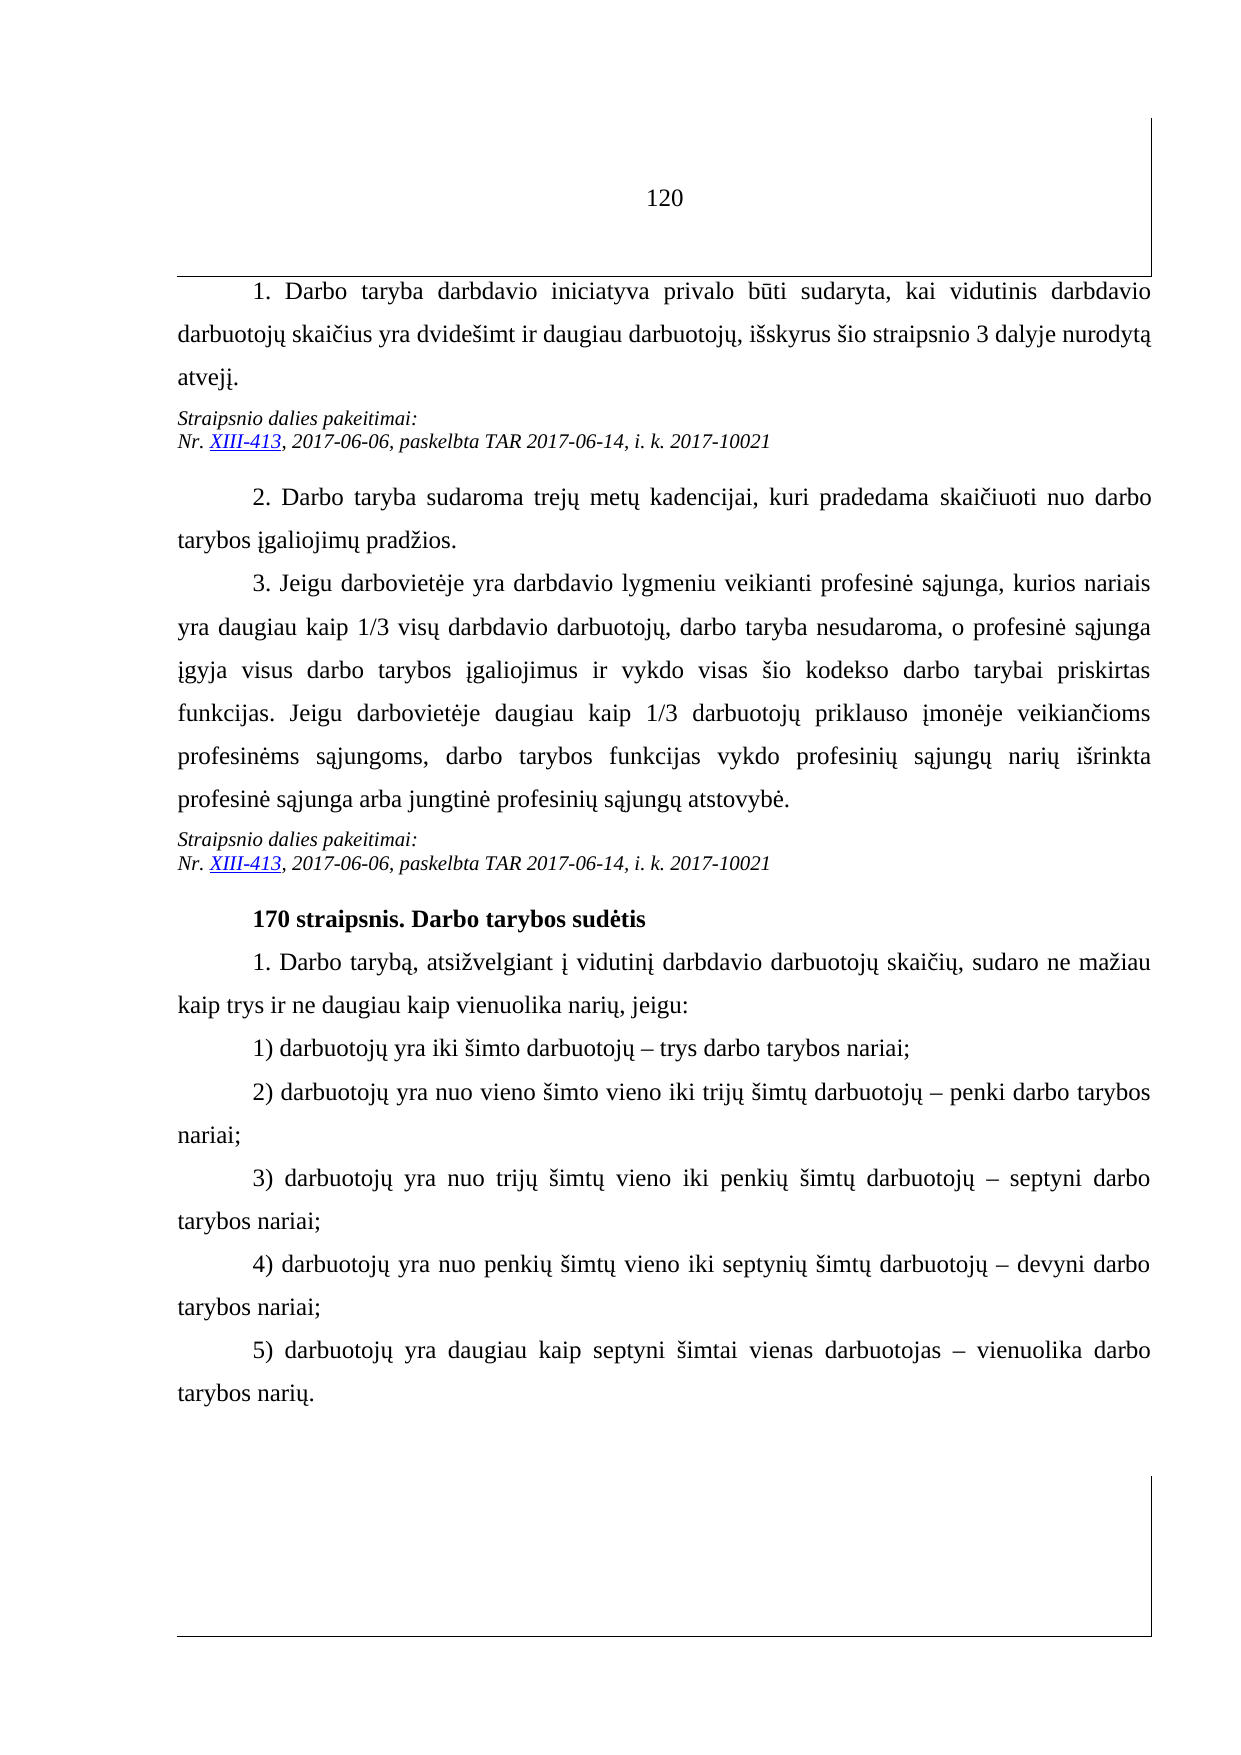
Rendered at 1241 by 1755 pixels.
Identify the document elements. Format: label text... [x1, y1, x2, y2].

text Straipsnio dalies pakeitimai: [177, 405, 1152, 429]
text Nr. XIII-413, 2017-06-06, paskelbta TAR 2017-06-14, i. k. 2017-10021 [177, 429, 1152, 453]
text 1. Darbo tarybą, atsižvelgiant į vidutinį darbdavio darbuotojų skaičių, sudaro ne mažiau kaip trys ir ne daugiau kaip vienuolika narių, jeigu: [177, 947, 1152, 1019]
text 3. Jeigu darbovietėje yra darbdavio lygmeniu veikianti profesinė sąjunga, kurios nariais yra daugiau kaip 1/3 visų darbdavio darbuotojų, darbo taryba nesudaroma, o profesinė sąjunga įgyja visus darbo tarybos įgaliojimus ir vykdo visas šio kodekso darbo tarybai priskirtas funkcijas. Jeigu darbovietėje daugiau kaip 1/3 darbuotojų priklauso įmonėje veikiančioms profesinėms sąjungoms, darbo tarybos funkcijas vykdo profesinių sąjungų narių išrinkta profesinė sąjunga arba jungtinė profesinių sąjungų atstovybė. [177, 568, 1152, 813]
text 1) darbuotojų yra iki šimto darbuotojų – trys darbo tarybos nariai; [177, 1033, 1152, 1062]
text 1. Darbo taryba darbdavio iniciatyva privalo būti sudaryta, kai vidutinis darbdavio darbuotojų skaičius yra dvidešimt ir daugiau darbuotojų, išskyrus šio straipsnio 3 dalyje nurodytą atvejį. [177, 276, 1152, 391]
text 2) darbuotojų yra nuo vieno šimto vieno iki trijų šimtų darbuotojų – penki darbo tarybos nariai; [177, 1077, 1152, 1148]
text 4) darbuotojų yra nuo penkių šimtų vieno iki septynių šimtų darbuotojų – devyni darbo tarybos nariai; [177, 1249, 1152, 1321]
text 5) darbuotojų yra daugiau kaip septyni šimtai vienas darbuotojas – vienuolika darbo tarybos narių. [177, 1335, 1152, 1407]
text 2. Darbo taryba sudaroma trejų metų kadencijai, kuri pradedama skaičiuoti nuo darbo tarybos įgaliojimų pradžios. [177, 482, 1152, 554]
text 3) darbuotojų yra nuo trijų šimtų vieno iki penkių šimtų darbuotojų – septyni darbo tarybos nariai; [177, 1163, 1152, 1235]
text Nr. XIII-413, 2017-06-06, paskelbta TAR 2017-06-14, i. k. 2017-10021 [177, 851, 1152, 875]
text Straipsnio dalies pakeitimai: [177, 827, 1152, 851]
subtitle 170 straipsnis. Darbo tarybos sudėtis [177, 904, 1152, 933]
